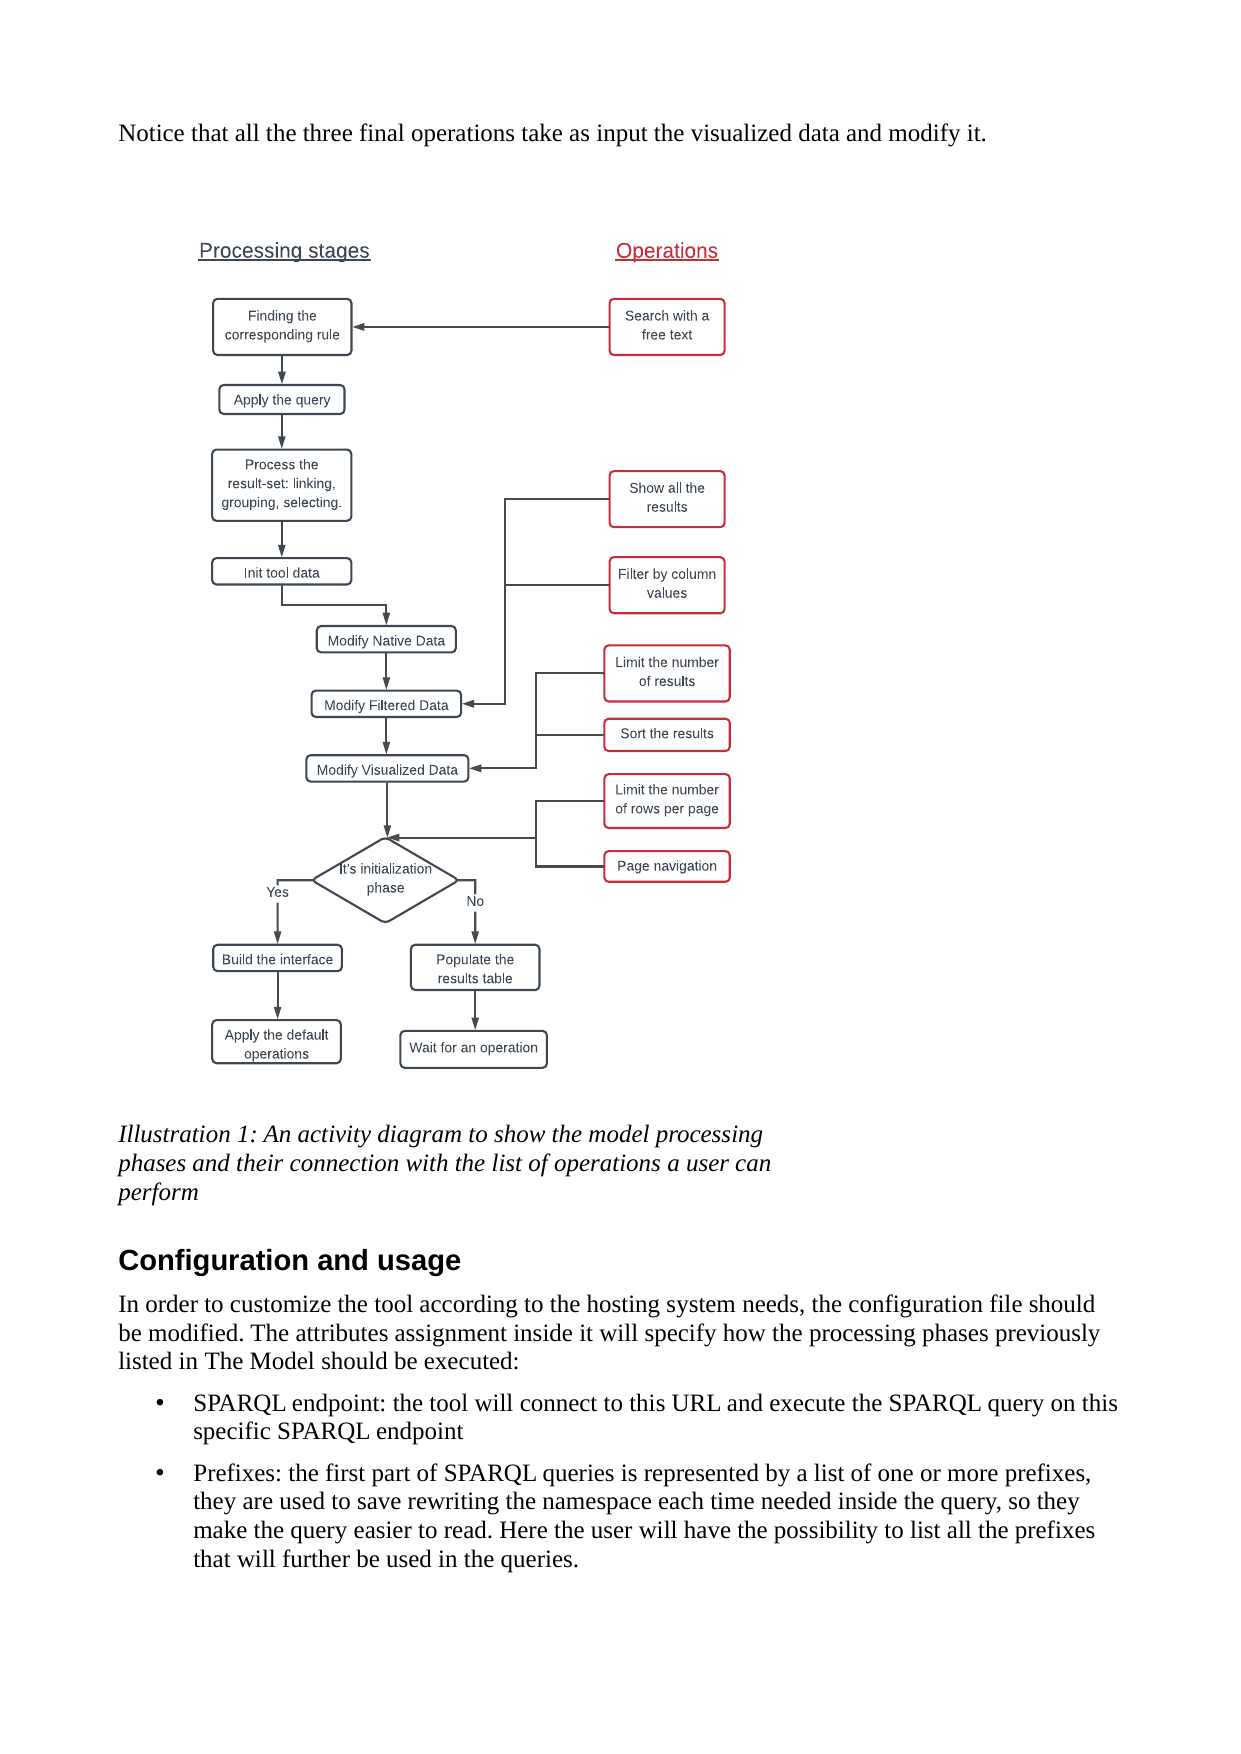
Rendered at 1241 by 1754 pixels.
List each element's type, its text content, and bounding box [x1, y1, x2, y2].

subtitle Configuration and usage [118, 1243, 1122, 1276]
text Notice that all the three final operations take as input the visualized data and modify it. [118, 118, 1122, 147]
text [118, 172, 829, 1085]
list Prefixes: the first part of SPARQL queries is represented by a list of one or more prefixes, they are used to save rewriting the namespace each time needed inside the query, so they make the query easier to read. Here the user will have the possibility to list all the prefixes that will further be used in the queries. [156, 1458, 1122, 1573]
text In order to customize the tool according to the hosting system needs, the configuration file should be modified. The attributes assignment inside it will specify how the processing phases previously listed in The Model should be executed: [118, 1289, 1122, 1375]
text Illustration 1: An activity diagram to show the model processing phases and their connection with the list of operations a user can perform [118, 1120, 829, 1205]
list SPARQL endpoint: the tool will connect to this URL and execute the SPARQL query on this specific SPARQL endpoint [156, 1388, 1122, 1445]
